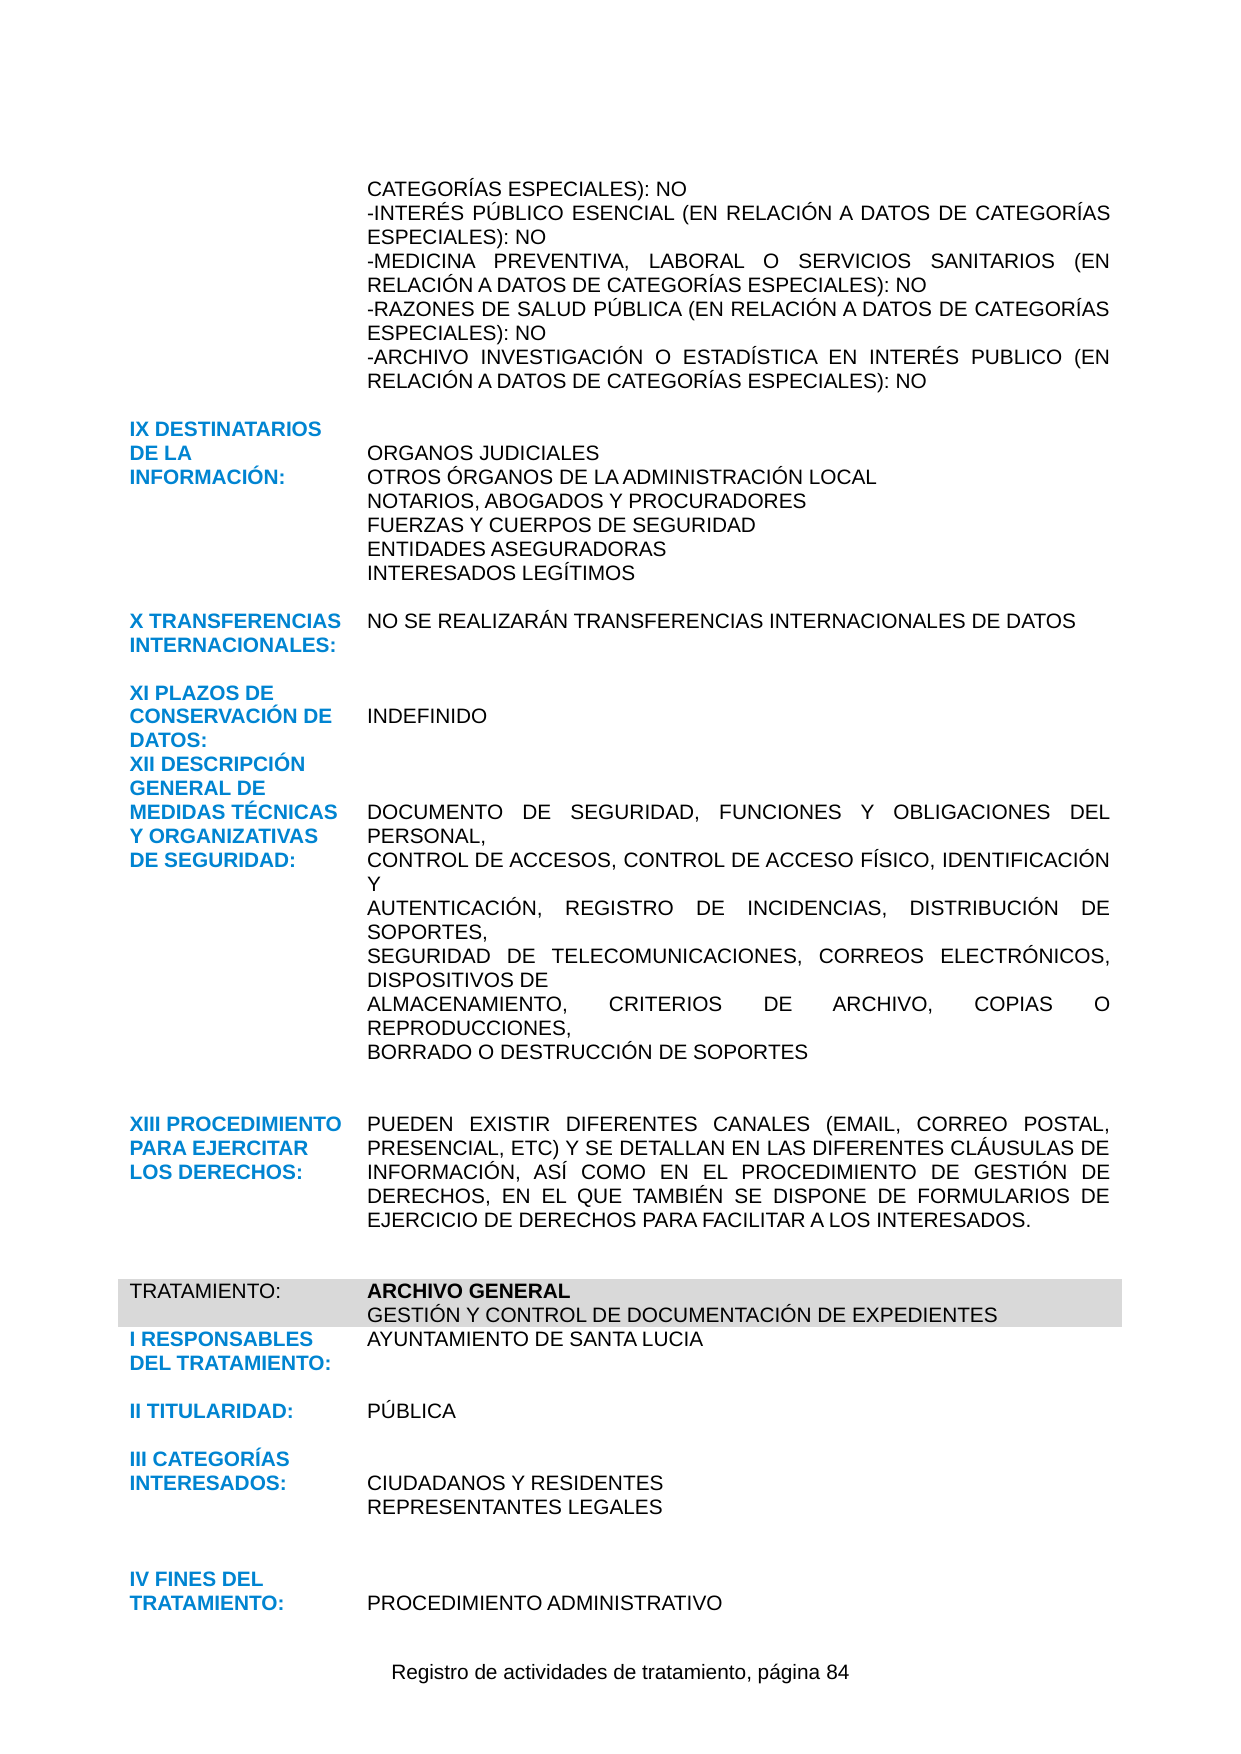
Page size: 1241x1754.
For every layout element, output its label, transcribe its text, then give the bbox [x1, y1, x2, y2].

table_header ARCHIVO GENERAL GESTIÓN Y CONTROL DE DOCUMENTACIÓN DE EXPEDIENTES [356, 1279, 1122, 1327]
table_cell PÚBLICA [356, 1399, 1122, 1447]
table_cell ORGANOS JUDICIALES OTROS ÓRGANOS DE LA ADMINISTRACIÓN LOCAL NOTARIOS, ABOGADOS Y PROCURADORES FUERZAS Y CUERPOS DE SEGURIDAD ENTIDADES ASEGURADORAS INTERESADOS LEGÍTIMOS [356, 417, 1122, 608]
table_cell IX DESTINATARIOS DE LA INFORMACIÓN: [118, 417, 356, 608]
table_cell INDEFINIDO [356, 680, 1122, 752]
table_header TRATAMIENTO: [118, 1279, 356, 1327]
table_cell XIII PROCEDIMIENTO PARA EJERCITAR LOS DERECHOS: [118, 1112, 356, 1255]
table_cell NO SE REALIZARÁN TRANSFERENCIAS INTERNACIONALES DE DATOS [356, 609, 1122, 680]
table_cell X TRANSFERENCIAS INTERNACIONALES: [118, 609, 356, 680]
table_cell [118, 177, 356, 417]
table_cell III CATEGORÍAS INTERESADOS: [118, 1447, 356, 1567]
table_cell PROCEDIMIENTO ADMINISTRATIVO [356, 1567, 1122, 1615]
table_cell CATEGORÍAS ESPECIALES): NO -INTERÉS PÚBLICO ESENCIAL (EN RELACIÓN A DATOS DE CATEGORÍAS ESPECIALES): NO -MEDICINA PREVENTIVA, LABORAL O SERVICIOS SANITARIOS (EN RELACIÓN A DATOS DE CATEGORÍAS ESPECIALES): NO -RAZONES DE SALUD PÚBLICA (EN RELACIÓN A DATOS DE CATEGORÍAS ESPECIALES): NO -ARCHIVO INVESTIGACIÓN O ESTADÍSTICA EN INTERÉS PUBLICO (EN RELACIÓN A DATOS DE CATEGORÍAS ESPECIALES): NO [356, 177, 1122, 417]
table_cell IV FINES DEL TRATAMIENTO: [118, 1567, 356, 1615]
table_cell II TITULARIDAD: [118, 1399, 356, 1447]
table_cell AYUNTAMIENTO DE SANTA LUCIA [356, 1327, 1122, 1399]
table_cell XII DESCRIPCIÓN GENERAL DE MEDIDAS TÉCNICAS Y ORGANIZATIVAS DE SEGURIDAD: [118, 752, 356, 1112]
table_cell PUEDEN EXISTIR DIFERENTES CANALES (EMAIL, CORREO POSTAL, PRESENCIAL, ETC) Y SE DETALLAN EN LAS DIFERENTES CLÁUSULAS DE INFORMACIÓN, ASÍ COMO EN EL PROCEDIMIENTO DE GESTIÓN DE DERECHOS, EN EL QUE TAMBIÉN SE DISPONE DE FORMULARIOS DE EJERCICIO DE DERECHOS PARA FACILITAR A LOS INTERESADOS. [356, 1112, 1122, 1255]
table_cell XI PLAZOS DE CONSERVACIÓN DE DATOS: [118, 680, 356, 752]
table_cell DOCUMENTO DE SEGURIDAD, FUNCIONES Y OBLIGACIONES DEL PERSONAL, CONTROL DE ACCESOS, CONTROL DE ACCESO FÍSICO, IDENTIFICACIÓN Y AUTENTICACIÓN, REGISTRO DE INCIDENCIAS, DISTRIBUCIÓN DE SOPORTES, SEGURIDAD DE TELECOMUNICACIONES, CORREOS ELECTRÓNICOS, DISPOSITIVOS DE ALMACENAMIENTO, CRITERIOS DE ARCHIVO, COPIAS O REPRODUCCIONES, BORRADO O DESTRUCCIÓN DE SOPORTES [356, 752, 1122, 1112]
table_cell CIUDADANOS Y RESIDENTES REPRESENTANTES LEGALES [356, 1447, 1122, 1567]
table_cell I RESPONSABLES DEL TRATAMIENTO: [118, 1327, 356, 1399]
